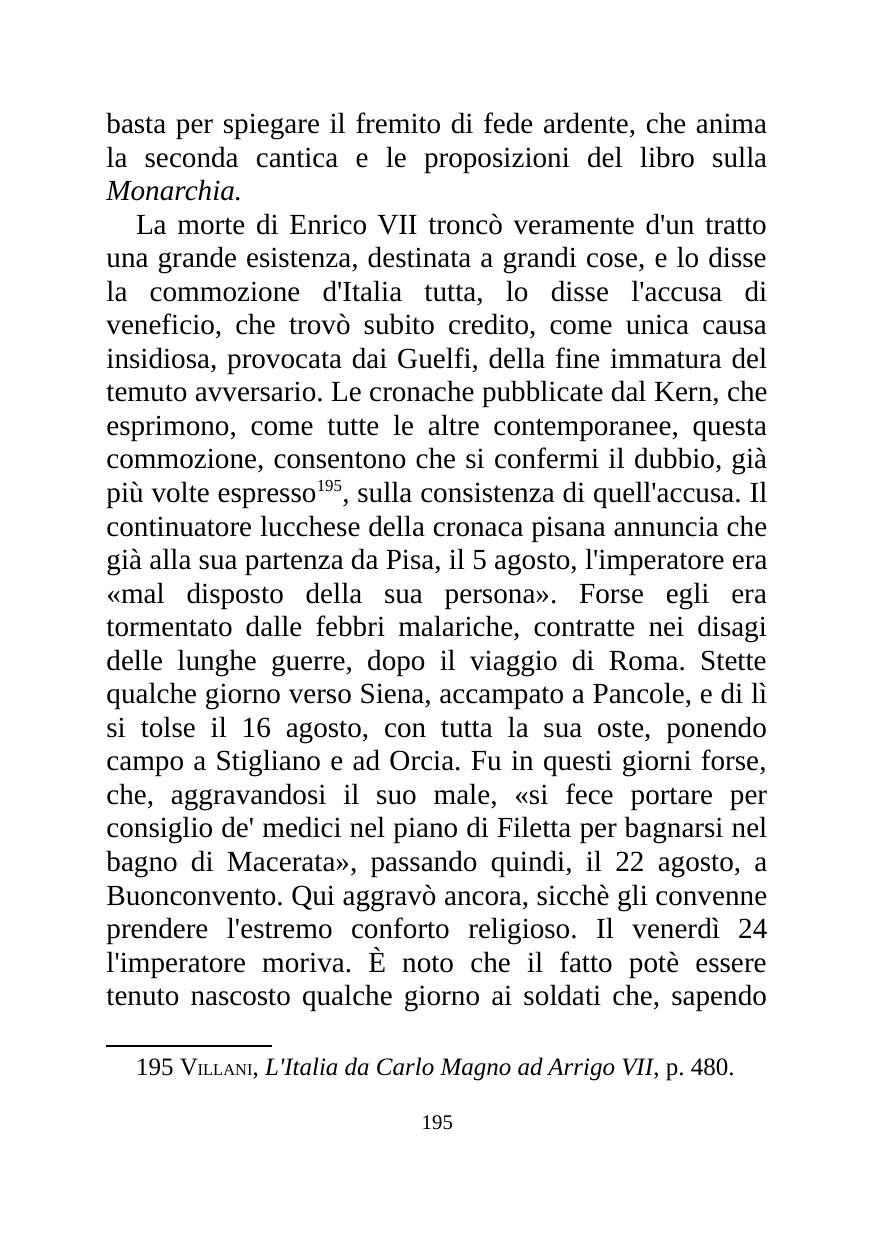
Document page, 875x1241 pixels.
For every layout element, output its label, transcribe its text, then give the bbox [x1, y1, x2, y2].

text La morte di Enrico VII troncò veramente d'un tratto una grande esistenza, destinata a grandi cose, e lo disse la commozione d'Italia tutta, lo disse l'accusa di veneficio, che trovò subito credito, come unica causa insidiosa, provocata dai Guelfi, della fine immatura del temuto avversario. Le cronache pubblicate dal Kern, che esprimono, come tutte le altre contemporanee, questa commozione, consentono che si confermi il dubbio, già più volte espresso, sulla consistenza di quell'accusa. Il continuatore lucchese della cronaca pisana annuncia che già alla sua partenza da Pisa, il 5 agosto, l'imperatore era «mal disposto della sua persona». Forse egli era tormentato dalle febbri malariche, contratte nei disagi delle lunghe guerre, dopo il viaggio di Roma. Stette qualche giorno verso Siena, accampato a Pancole, e di lì si tolse il 16 agosto, con tutta la sua oste, ponendo campo a Stigliano e ad Orcia. Fu in questi giorni forse, che, aggravandosi il suo male, «si fece portare per consiglio de' medici nel piano di Filetta per bagnarsi nel bagno di Macerata», passando quindi, il 22 agosto, a Buonconvento. Qui aggravò ancora, sicchè gli convenne prendere l'estremo conforto religioso. Il venerdì 24 l'imperatore moriva. È noto che il fatto potè essere tenuto nascosto qualche giorno ai soldati che, sapendo [106, 207, 768, 1012]
text basta per spiegare il fremito di fede ardente, che anima la seconda cantica e le proposizioni del libro sulla Monarchia. [106, 106, 768, 207]
text Villani, L'Italia da Carlo Magno ad Arrigo VII, p. 480. [106, 1052, 768, 1080]
